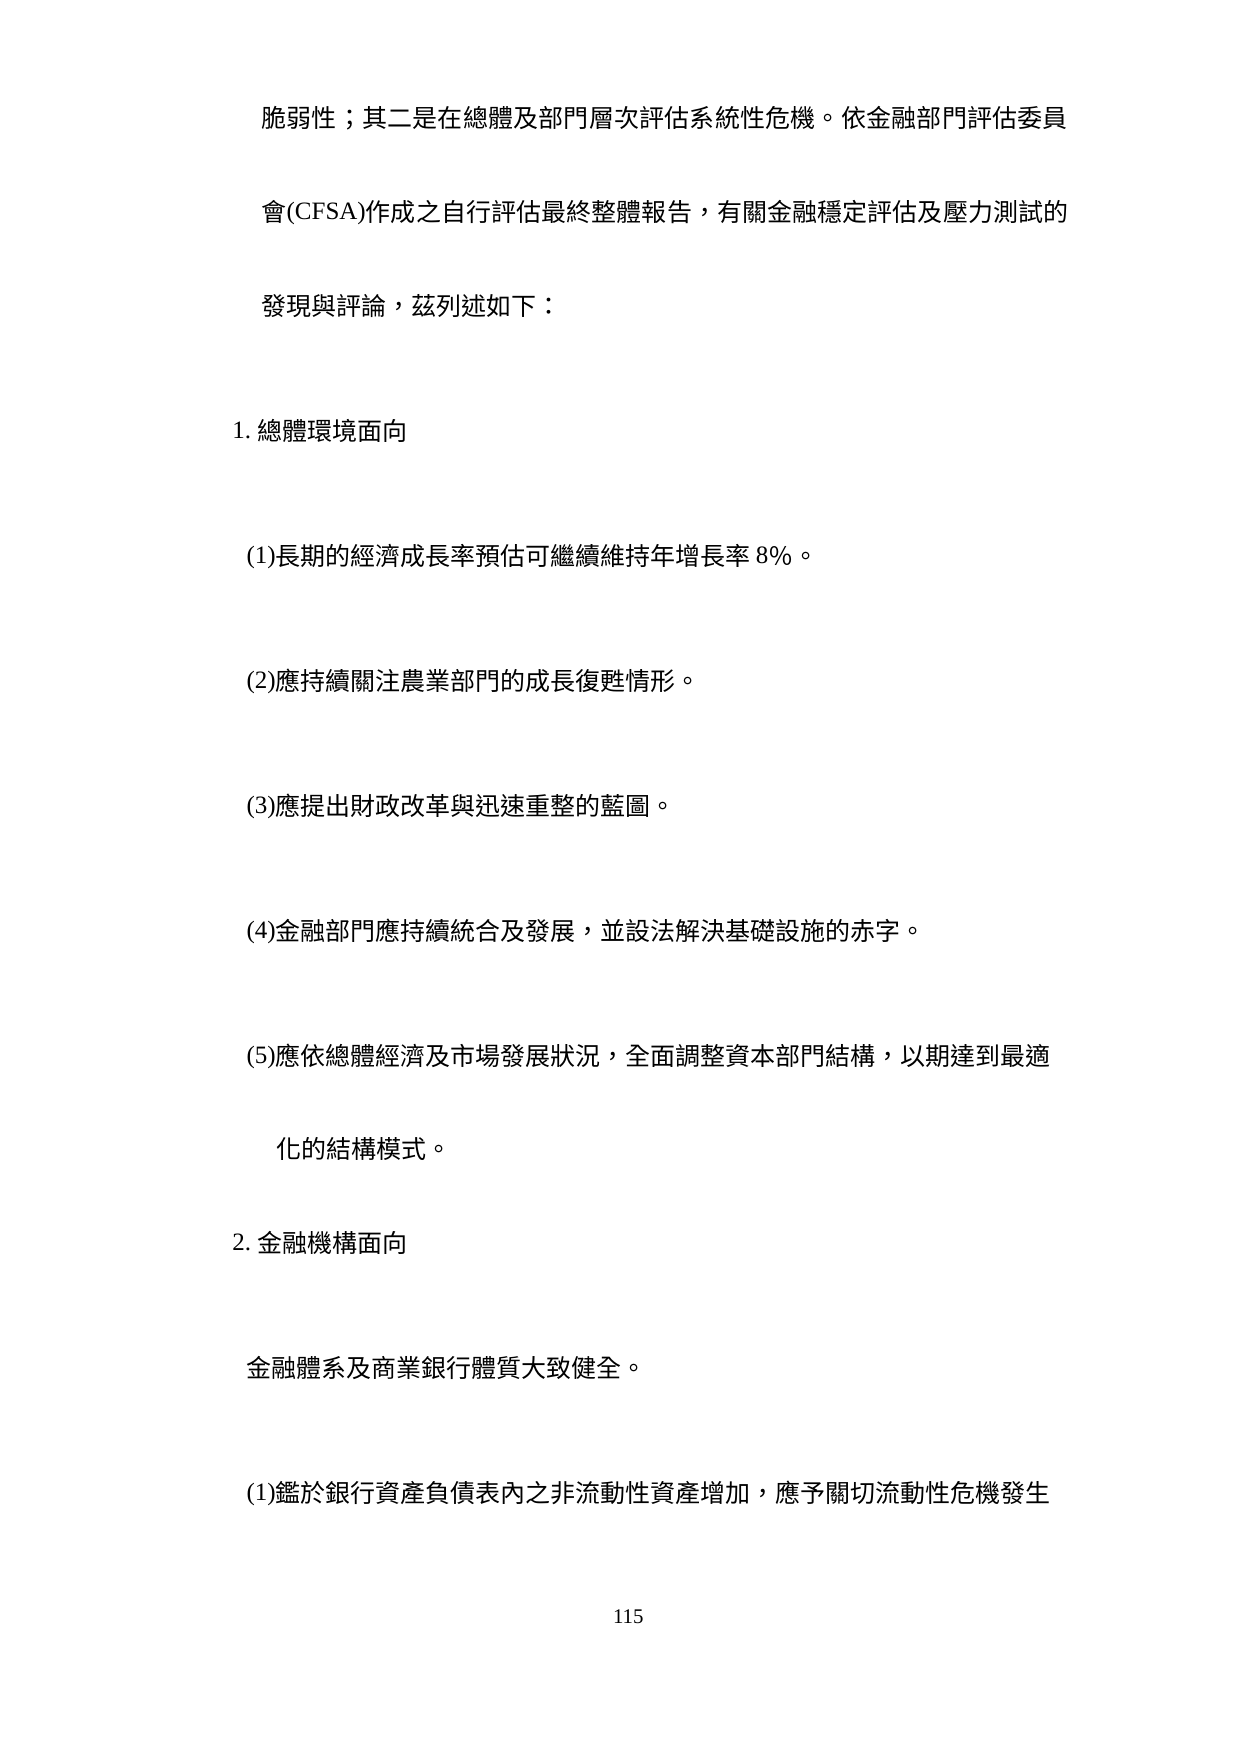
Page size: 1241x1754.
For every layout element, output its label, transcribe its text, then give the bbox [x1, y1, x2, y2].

text (1)長期的經濟成長率預估可繼續維持年增長率8％。 [246, 512, 1069, 575]
text 金融體系及商業銀行體質大致健全。 [246, 1325, 1069, 1387]
text 1. 總體環境面向 [232, 387, 1069, 450]
text (3)應提出財政改革與迅速重整的藍圖。 [246, 762, 1069, 825]
text (4)金融部門應持續統合及發展，並設法解決基礎設施的赤字。 [246, 887, 1069, 950]
text (2)應持續關注農業部門的成長復甦情形。 [246, 637, 1069, 700]
text 2. 金融機構面向 [232, 1200, 1069, 1262]
text (1)鑑於銀行資產負債表內之非流動性資產增加，應予關切流動性危機發生 [246, 1450, 1069, 1512]
text (5)應依總體經濟及市場發展狀況，全面調整資本部門結構，以期達到最適化的結構模式。 [246, 1012, 1069, 1169]
text 脆弱性；其二是在總體及部門層次評估系統性危機。依金融部門評估委員會(CFSA)作成之自行評估最終整體報告，有關金融穩定評估及壓力測試的發現與評論，茲列述如下： [261, 75, 1069, 325]
